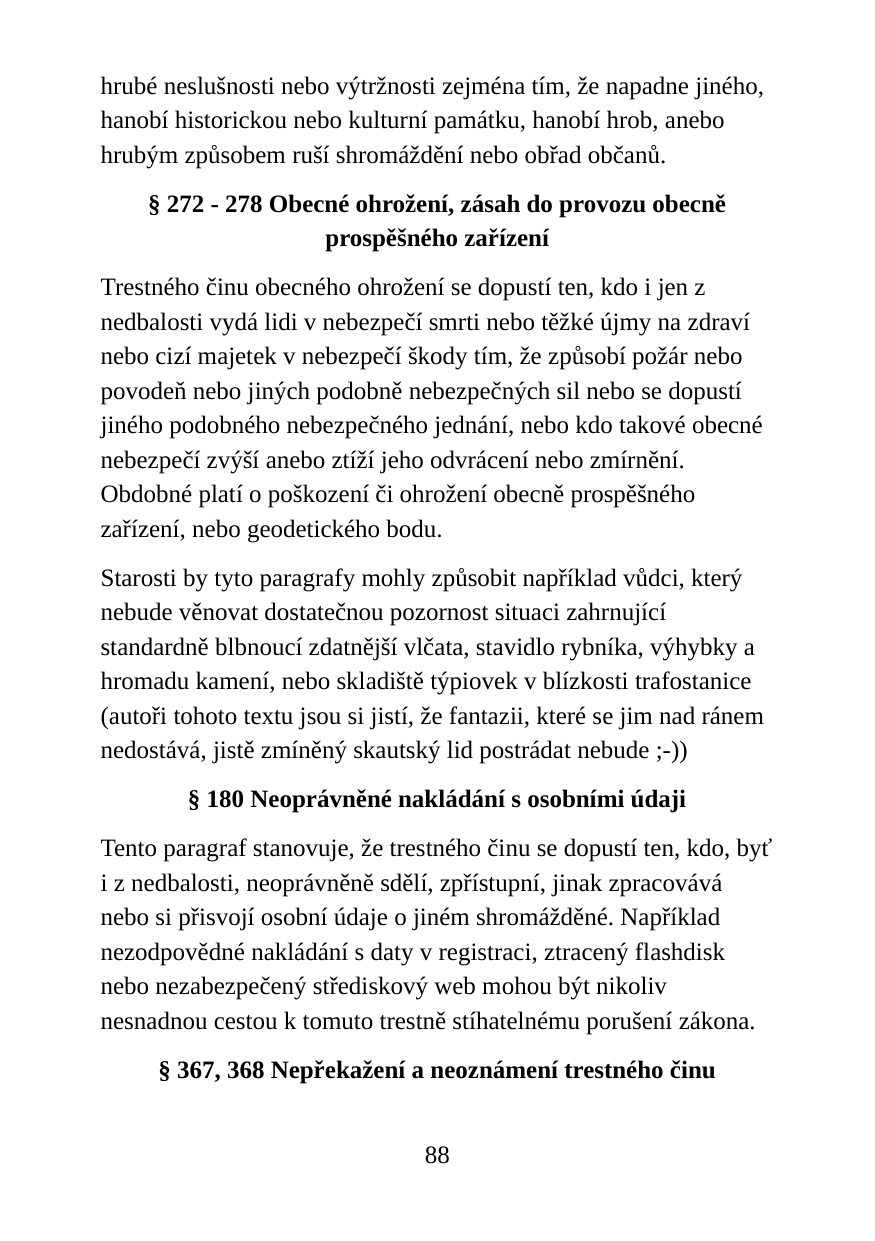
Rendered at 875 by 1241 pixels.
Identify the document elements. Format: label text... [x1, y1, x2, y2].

text Tento paragraf stanovuje, že trestného činu se dopustí ten, kdo, byť i z nedbalosti, neoprávněně sdělí, zpřístupní, jinak zpracovává nebo si přisvojí osobní údaje o jiném shromážděné. Například nezodpovědné nakládání s daty v registraci, ztracený flashdisk nebo nezabezpečený střediskový web mohou být nikoliv nesnadnou cestou k tomuto trestně stíhatelnému porušení zákona. [100, 833, 774, 1034]
text Trestného činu obecného ohrožení se dopustí ten, kdo i jen z nedbalosti vydá lidi v nebezpečí smrti nebo těžké újmy na zdraví nebo cizí majetek v nebezpečí škody tím, že způsobí požár nebo povodeň nebo jiných podobně nebezpečných sil nebo se dopustí jiného podobného nebezpečného jednání, nebo kdo takové obecné nebezpečí zvýší anebo ztíží jeho odvrácení nebo zmírnění. Obdobné platí o poškození či ohrožení obecně prospěšného zařízení, nebo geodetického bodu. [100, 272, 774, 542]
text § 272 - 278 Obecné ohrožení, zásah do provozu obecně prospěšného zařízení [100, 189, 774, 252]
text § 367, 368 Nepřekažení a neoznámení trestného činu [100, 1055, 774, 1083]
text hrubé neslušnosti nebo výtržnosti zejména tím, že napadne jiného, hanobí historickou nebo kulturní památku, hanobí hrob, anebo hrubým způsobem ruší shromáždění nebo obřad občanů. [100, 71, 774, 168]
text Starosti by tyto paragrafy mohly způsobit například vůdci, který nebude věnovat dostatečnou pozornost situaci zahrnující standardně blbnoucí zdatnější vlčata, stavidlo rybníka, výhybky a hromadu kamení, nebo skladiště týpiovek v blízkosti trafostanice (autoři tohoto textu jsou si jistí, že fantazii, které se jim nad ránem nedostává, jistě zmíněný skautský lid postrádat nebude ;-)) [100, 563, 774, 764]
text § 180 Neoprávněné nakládání s osobními údaji [100, 784, 774, 813]
